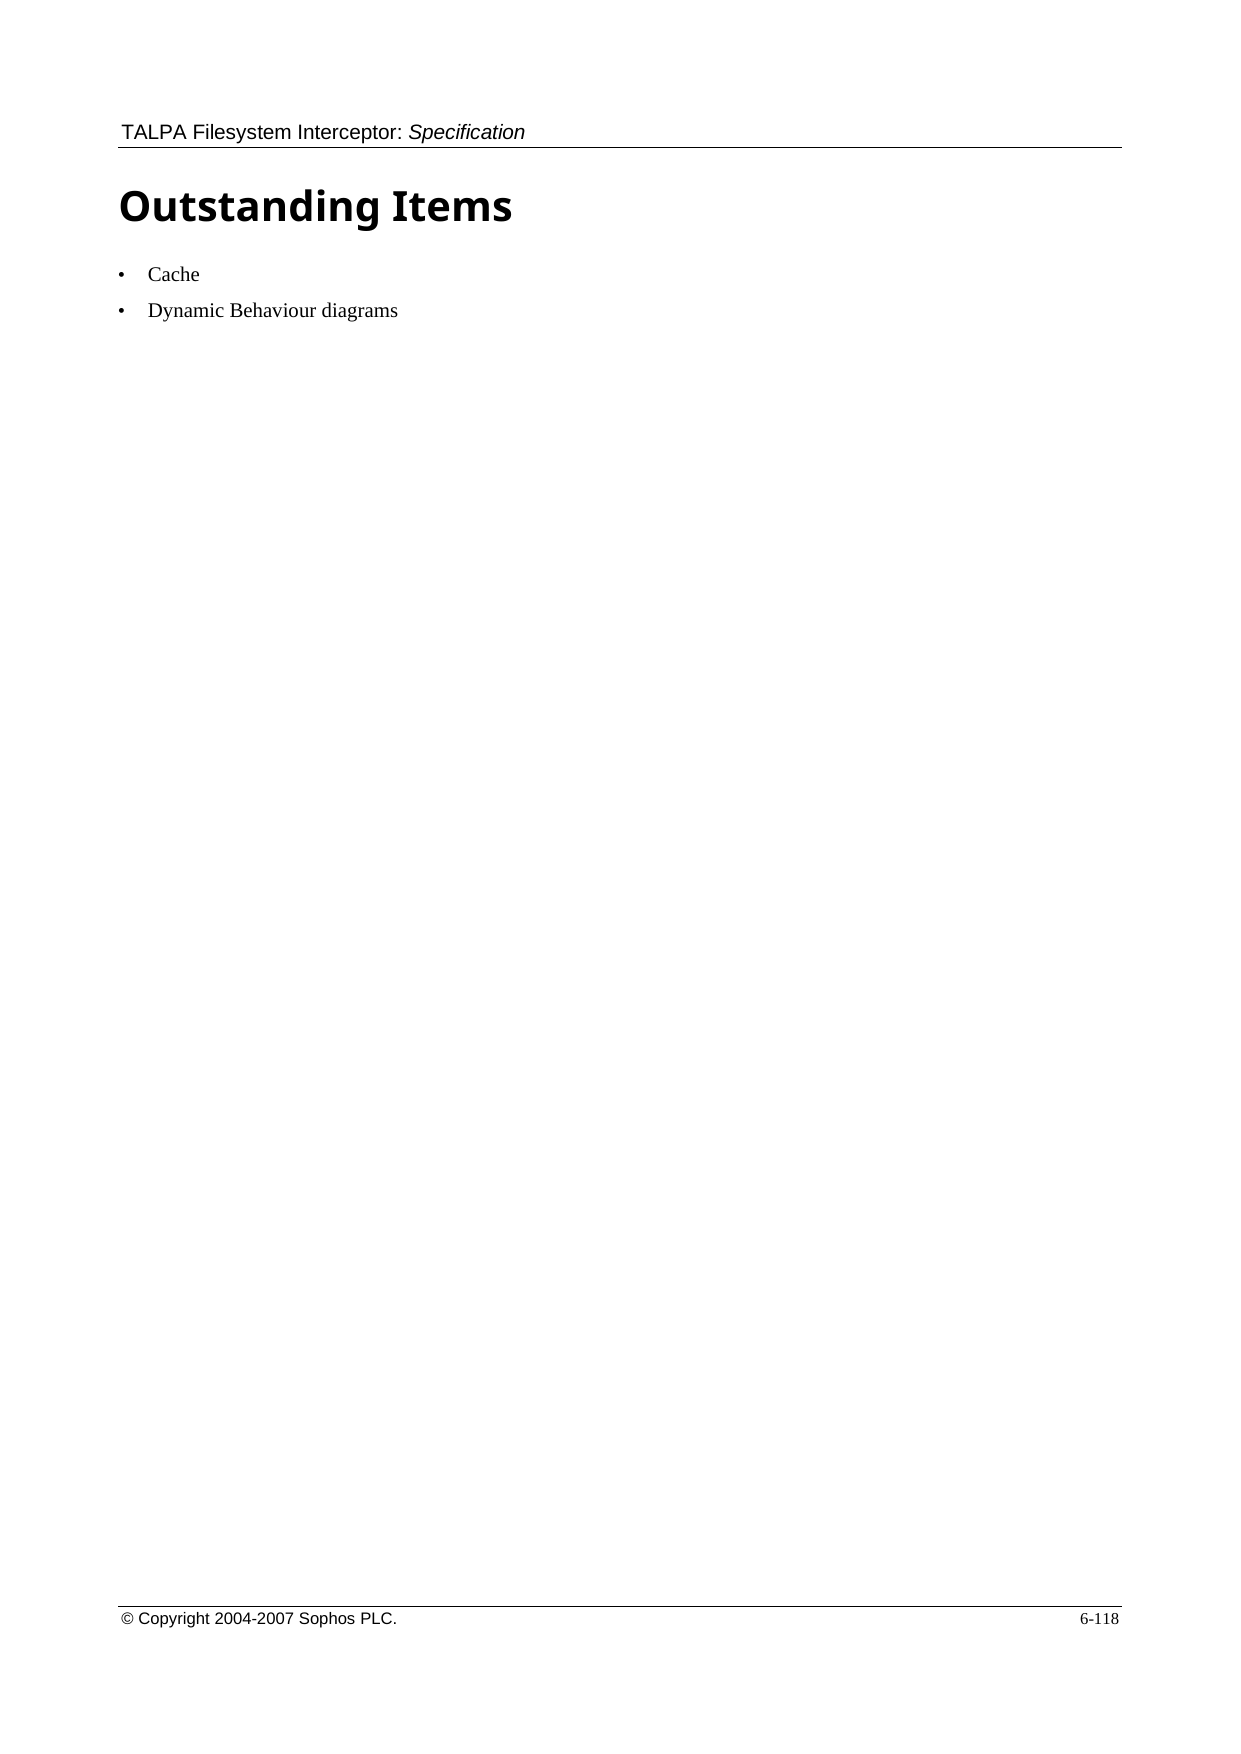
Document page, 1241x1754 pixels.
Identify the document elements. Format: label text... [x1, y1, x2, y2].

subtitle Outstanding Items [118, 177, 1122, 234]
list Cache [118, 263, 1122, 286]
list Dynamic Behaviour diagrams [118, 299, 1122, 322]
